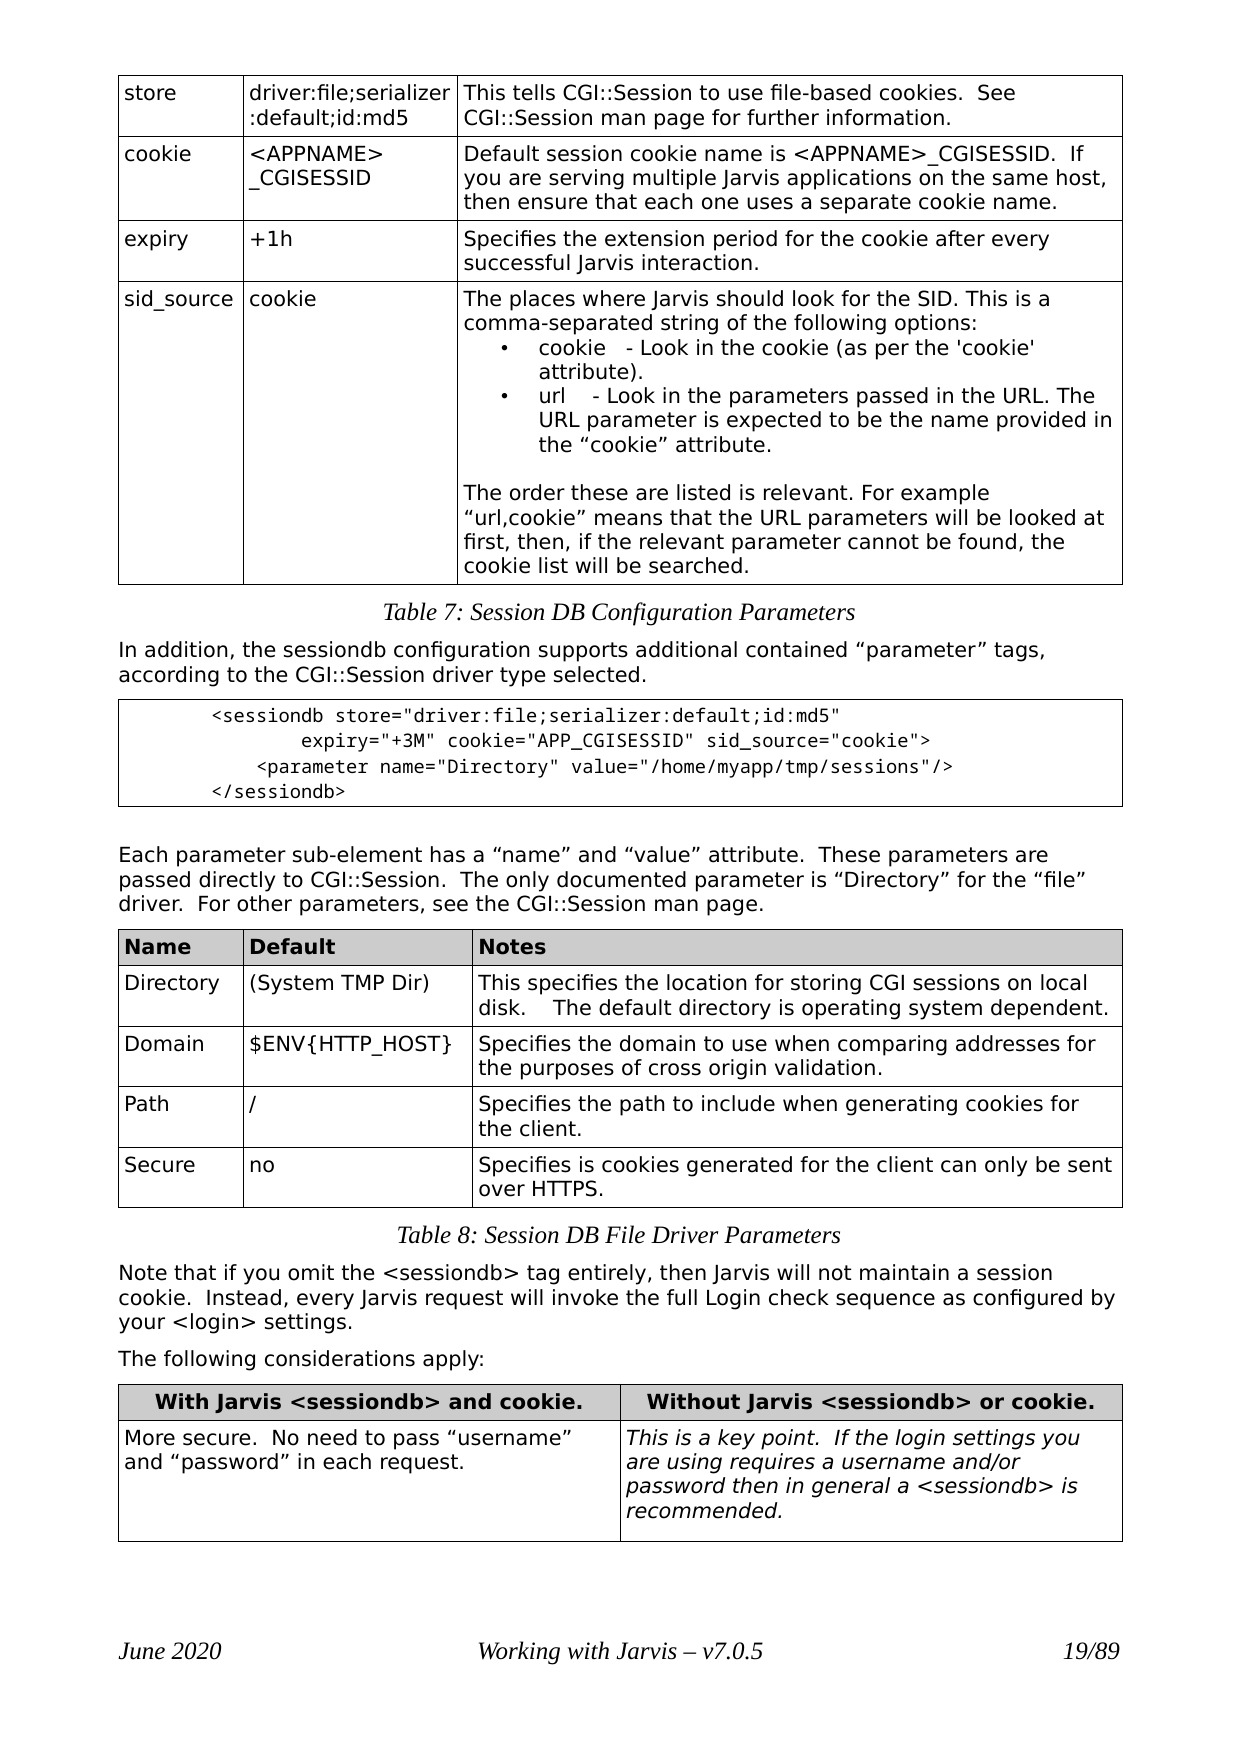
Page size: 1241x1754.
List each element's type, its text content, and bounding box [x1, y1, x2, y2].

table_header With Jarvis <sessiondb> and cookie. [119, 1385, 620, 1420]
table_cell expiry [119, 221, 243, 281]
table_cell Domain [119, 1027, 243, 1086]
text Table 8: Session DB File Driver Parameters [118, 1220, 1122, 1249]
table_cell store [119, 76, 243, 136]
table_cell +1h [244, 221, 457, 281]
text Table 7: Session DB Configuration Parameters [118, 597, 1122, 626]
text Note that if you omit the <sessiondb> tag entirely, then Jarvis will not maintain a session cookie. Instead, every Jarvis request will invoke the full Login check sequence as configured by your <login> settings. [118, 1261, 1122, 1334]
table_cell Path [119, 1087, 243, 1147]
table_cell Directory [119, 966, 243, 1026]
table_cell cookie [119, 137, 243, 220]
table_cell This specifies the location for storing CGI sessions on local disk. The default directory is operating system dependent. [473, 966, 1122, 1026]
table_header Name [119, 930, 243, 965]
text </sessiondb> [119, 776, 1122, 806]
table_cell More secure. No need to pass “username” and “password” in each request. [119, 1421, 620, 1541]
table_header Default [244, 930, 472, 965]
text <sessiondb store="driver:file;serializer:default;id:md5" [119, 700, 1122, 725]
text Each parameter sub-element has a “name” and “value” attribute. These parameters are passed directly to CGI::Session. The only documented parameter is “Directory” for the “file” driver. For other parameters, see the CGI::Session man page. [118, 843, 1122, 916]
table_cell Default session cookie name is <APPNAME>_CGISESSID. If you are serving multiple Jarvis applications on the same host, then ensure that each one uses a separate cookie name. [458, 137, 1122, 220]
text expiry="+3M" cookie="APP_CGISESSID" sid_source="cookie"> [119, 725, 1122, 750]
table_header Without Jarvis <sessiondb> or cookie. [621, 1385, 1122, 1420]
table_cell no [244, 1148, 472, 1207]
table_cell Secure [119, 1148, 243, 1207]
text The following considerations apply: [118, 1347, 1122, 1371]
table_cell driver:file;serializer :default;id:md5 [244, 76, 457, 136]
table_header Notes [473, 930, 1122, 965]
table_cell The places where Jarvis should look for the SID. This is a comma-separated string of the following options: cookie - Look in the cookie (as per the 'cookie' attribute). url - Look in the parameters passed in the URL. The URL parameter is expected to be the name provided in the “cookie” attribute. The order these are listed is relevant. For example “url,cookie” means that the URL parameters will be looked at first, then, if the relevant parameter cannot be found, the cookie list will be searched. [458, 282, 1122, 584]
table_cell <APPNAME> _CGISESSID [244, 137, 457, 220]
text <parameter name="Directory" value="/home/myapp/tmp/sessions"/> [119, 750, 1122, 776]
table_cell Specifies the domain to use when comparing addresses for the purposes of cross origin validation. [473, 1027, 1122, 1086]
table_cell Specifies is cookies generated for the client can only be sent over HTTPS. [473, 1148, 1122, 1207]
table_cell Specifies the path to include when generating cookies for the client. [473, 1087, 1122, 1147]
table_cell This is a key point. If the login settings you are using requires a username and/or password then in general a <sessiondb> is recommended. [621, 1421, 1122, 1541]
table_cell (System TMP Dir) [244, 966, 472, 1026]
table_cell cookie [244, 282, 457, 584]
table_cell This tells CGI::Session to use file-based cookies. See CGI::Session man page for further information. [458, 76, 1122, 136]
table_cell $ENV{HTTP_HOST} [244, 1027, 472, 1086]
table_cell Specifies the extension period for the cookie after every successful Jarvis interaction. [458, 221, 1122, 281]
table_cell / [244, 1087, 472, 1147]
table_cell sid_source [119, 282, 243, 584]
text In addition, the sessiondb configuration supports additional contained “parameter” tags, according to the CGI::Session driver type selected. [118, 638, 1122, 687]
